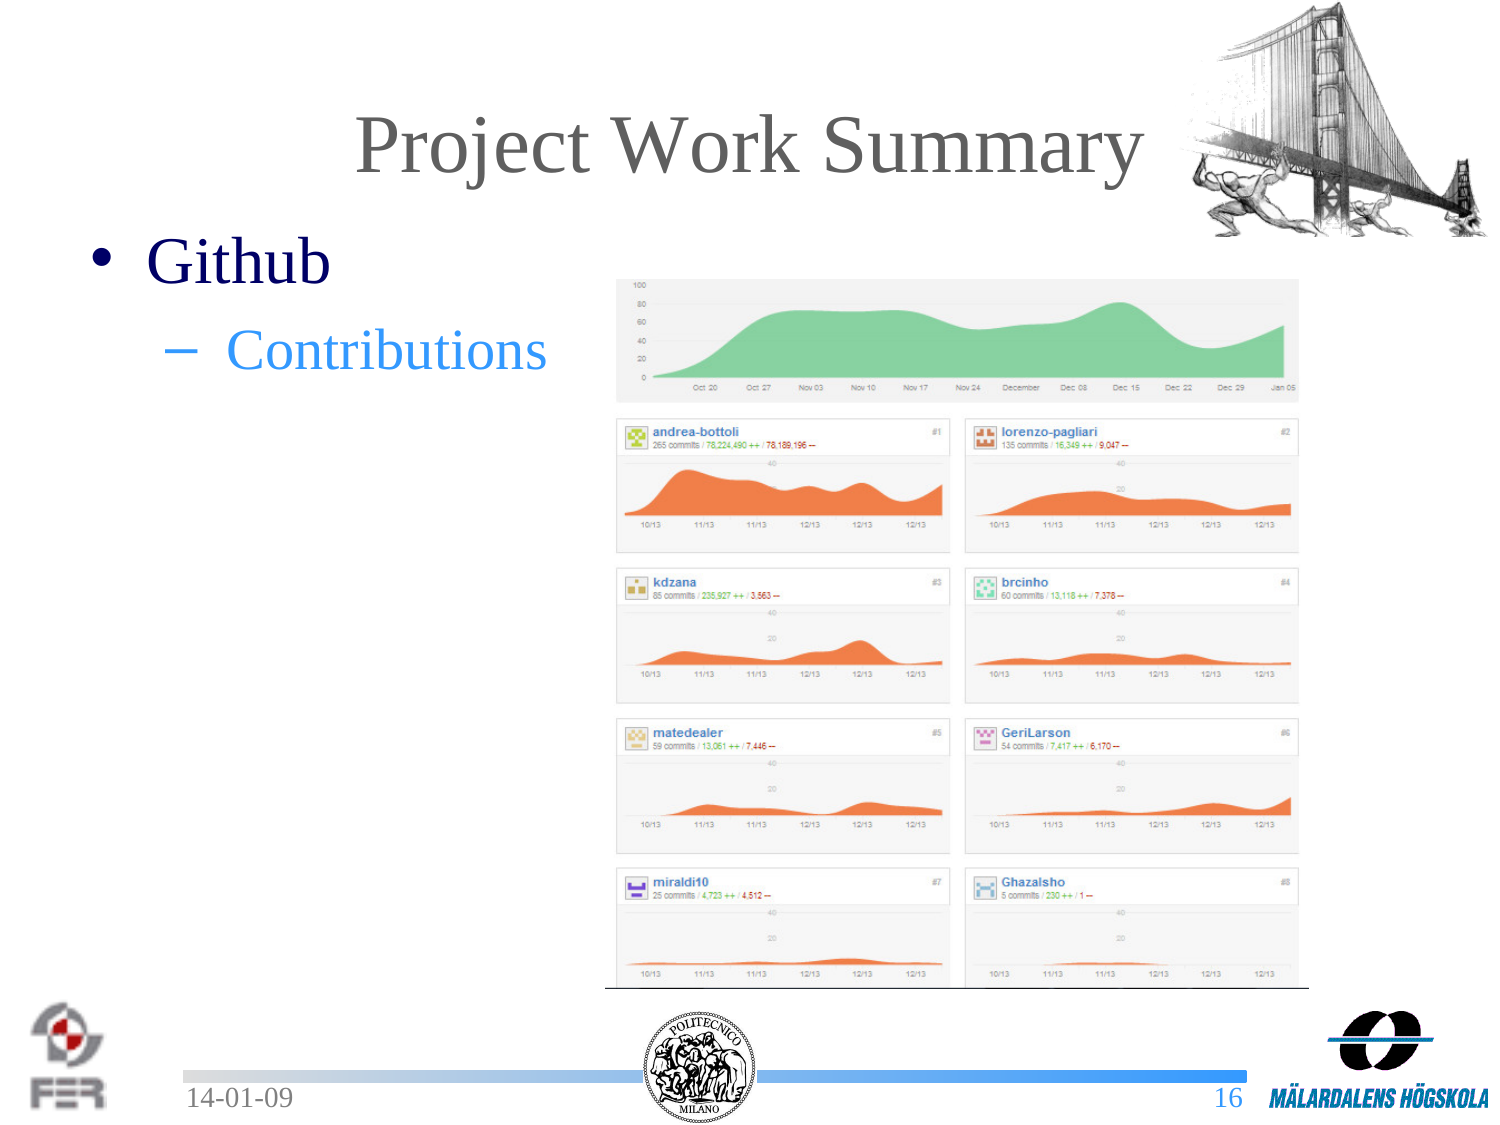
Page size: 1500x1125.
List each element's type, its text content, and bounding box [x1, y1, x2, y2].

picture [29, 987, 107, 1125]
title Project Work Summary [75, 45, 1175, 209]
picture [643, 1011, 757, 1123]
text_box 14-01-09 [171, 1070, 396, 1114]
picture [1269, 1011, 1488, 1108]
picture [1368, 1093, 1374, 1104]
picture [1175, 0, 1488, 237]
list Github Contributions [75, 209, 1426, 952]
text_box [1186, 1070, 1258, 1114]
picture [1454, 1091, 1459, 1108]
picture [605, 279, 1309, 989]
picture [1435, 1096, 1441, 1104]
